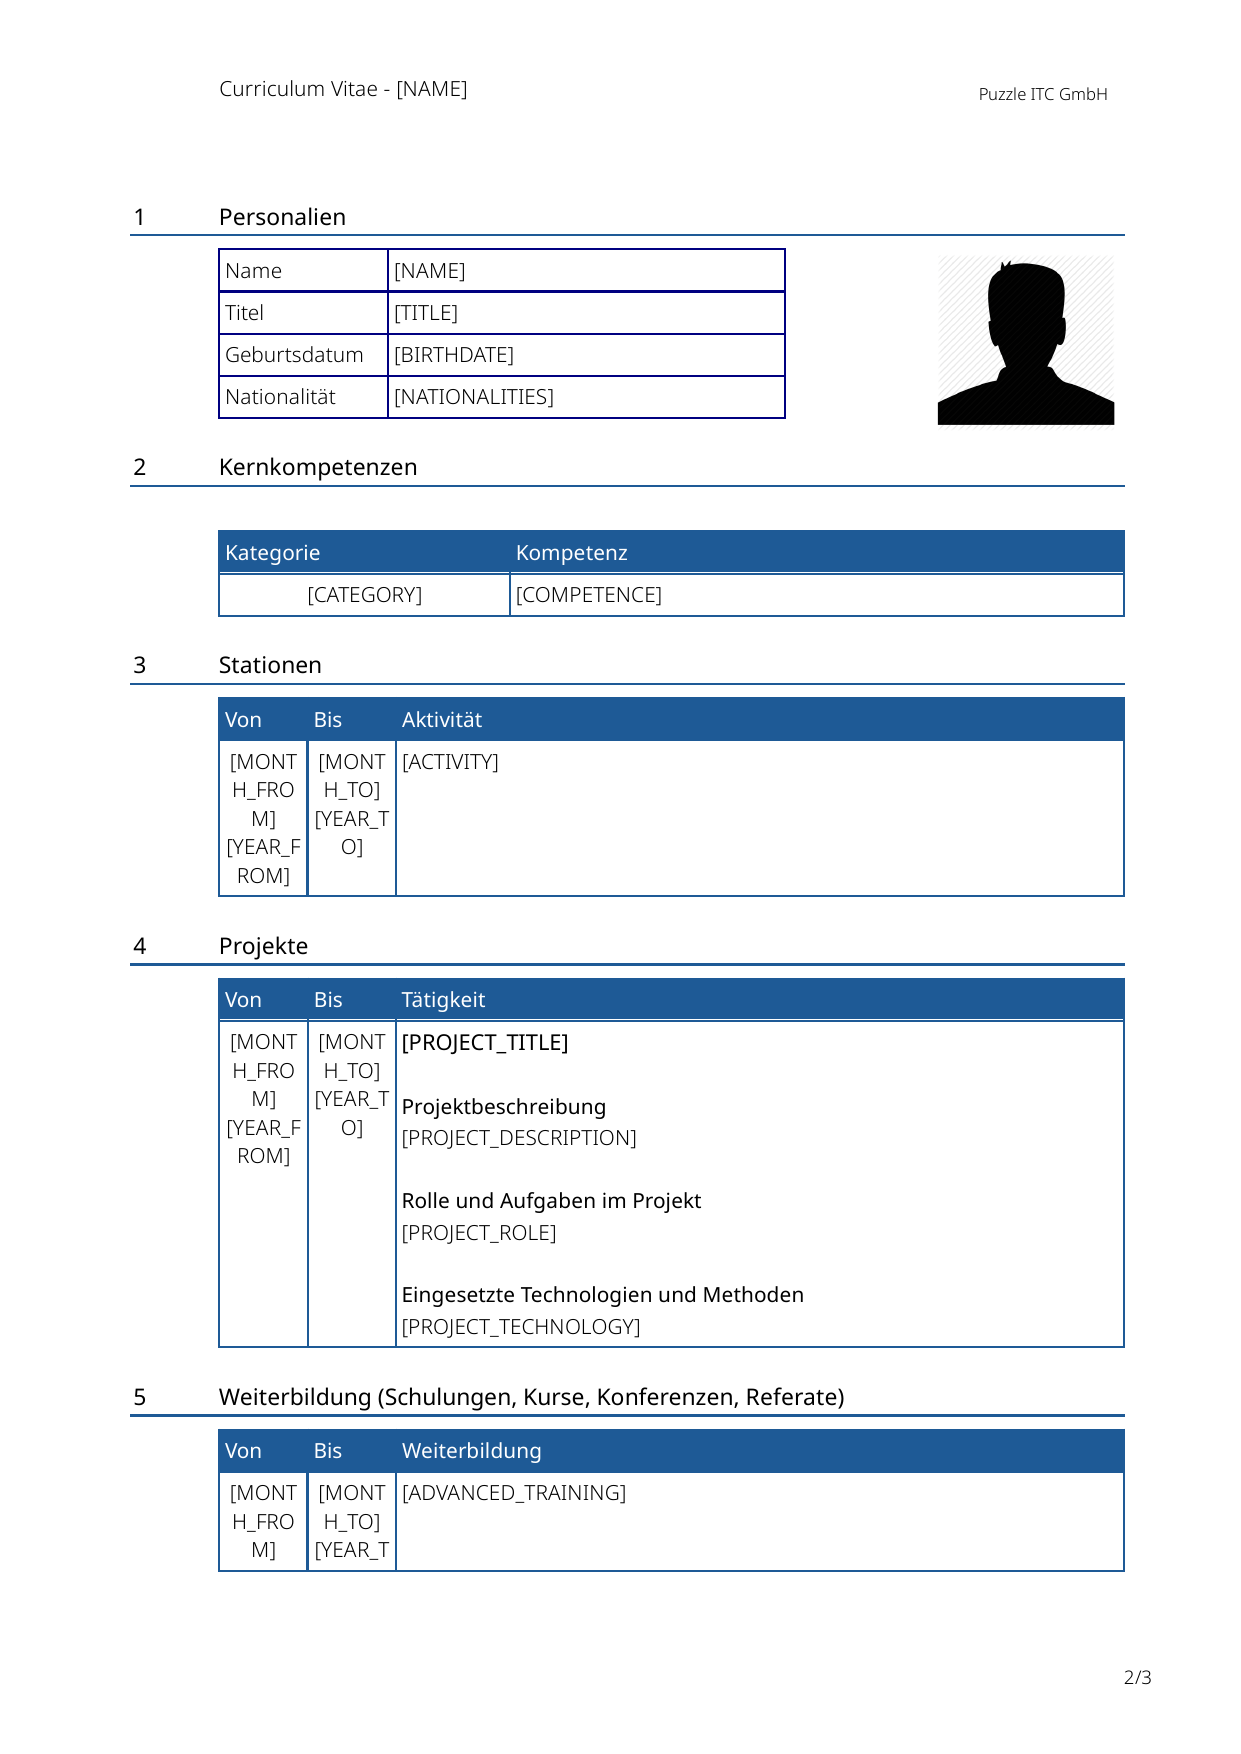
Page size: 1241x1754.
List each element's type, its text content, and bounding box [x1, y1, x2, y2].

table_header Kompetenz [511, 533, 1123, 572]
table_header Bis [309, 699, 395, 739]
table_cell [NATIONALITIES] [389, 377, 784, 417]
subtitle Projekte [130, 927, 1125, 963]
table_header Von [220, 980, 307, 1019]
table_cell [ADVANCED_TRAINING] [397, 1473, 1123, 1570]
table_header Von [220, 699, 306, 739]
table_cell [MONTH_TO][YEAR_T [309, 1473, 395, 1570]
table_header Bis [309, 1431, 395, 1471]
table_header Aktivität [397, 699, 1123, 739]
table_cell Titel [220, 293, 387, 332]
table_header [932, 249, 1120, 437]
table_header Tätigkeit [397, 980, 1123, 1019]
table_cell [MONTH_FROM][YEAR_FROM] [220, 1022, 307, 1346]
table_cell [CATEGORY] [220, 575, 509, 614]
picture [937, 254, 1115, 431]
table_cell [ACTIVITY] [397, 741, 1123, 895]
table_header Name [220, 250, 387, 290]
subtitle Stationen [130, 646, 1125, 683]
subtitle Kernkompetenzen [130, 448, 1125, 485]
table_cell [BIRTHDATE] [389, 335, 784, 374]
table_header Weiterbildung [397, 1431, 1123, 1471]
table_header Bis [309, 980, 395, 1019]
table_header [NAME] [389, 250, 784, 290]
subtitle Personalien [130, 197, 1125, 234]
table_cell [MONTH_FROM] [220, 1473, 306, 1570]
table_cell Nationalität [220, 377, 387, 417]
table_cell [COMPETENCE] [511, 575, 1123, 614]
subtitle Weiterbildung (Schulungen, Kurse, Konferenzen, Referate) [130, 1378, 1125, 1414]
table_cell [MONTH_TO][YEAR_TO] [309, 1022, 395, 1346]
table_header Von [220, 1431, 306, 1471]
table_cell [MONTH_TO][YEAR_TO] [309, 741, 395, 895]
table_cell Geburtsdatum [220, 335, 387, 374]
table_cell [MONTH_FROM][YEAR_FROM] [220, 741, 306, 895]
table_cell [PROJECT_TITLE] Projektbeschreibung [PROJECT_DESCRIPTION] Rolle und Aufgaben im Projekt [PROJECT_ROLE] Eingesetzte Technologien und Methoden [PROJECT_TECHNOLOGY] [397, 1022, 1123, 1346]
table_header Kategorie [220, 533, 509, 572]
table_cell [TITLE] [389, 293, 784, 332]
